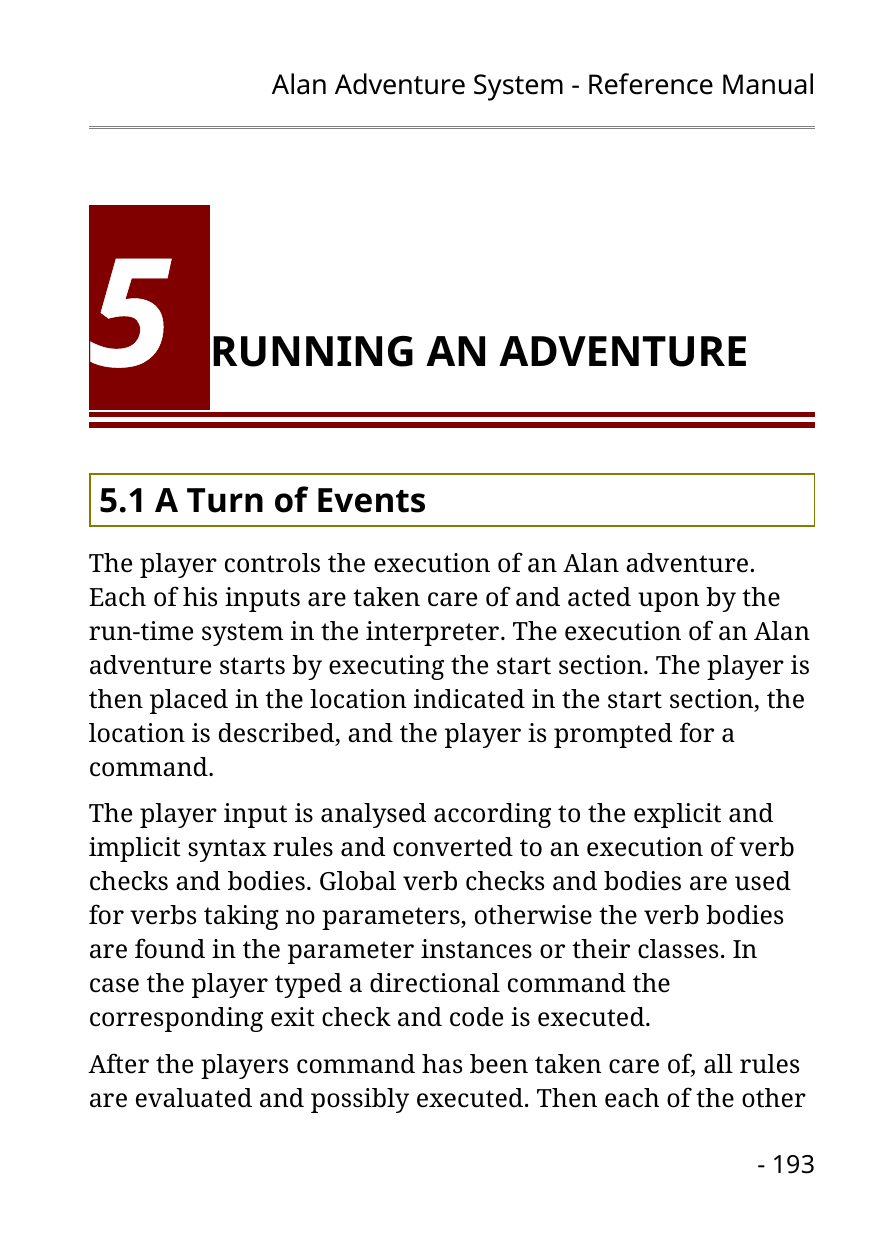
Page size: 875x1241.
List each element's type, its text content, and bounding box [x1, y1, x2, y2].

text The player controls the execution of an Alan adventure. Each of his inputs are taken care of and acted upon by the run-time system in the interpreter. The execution of an Alan adventure starts by executing the start section. The player is then placed in the location indicated in the start section, the location is described, and the player is prompted for a command. [88, 546, 815, 783]
text The player input is analysed according to the explicit and implicit syntax rules and converted to an execution of verb checks and bodies. Global verb checks and bodies are used for verbs taking no parameters, otherwise the verb bodies are found in the parame­ter instances or their classes. In case the player typed a directional command the corresponding exit check and code is executed. [88, 796, 815, 1034]
subtitle A Turn of Events [91, 475, 814, 525]
text After the players command has been taken care of, all rules are evaluated and possibly executed. Then each of the other [88, 1047, 815, 1115]
subtitle Running An Adventure [88, 205, 815, 428]
